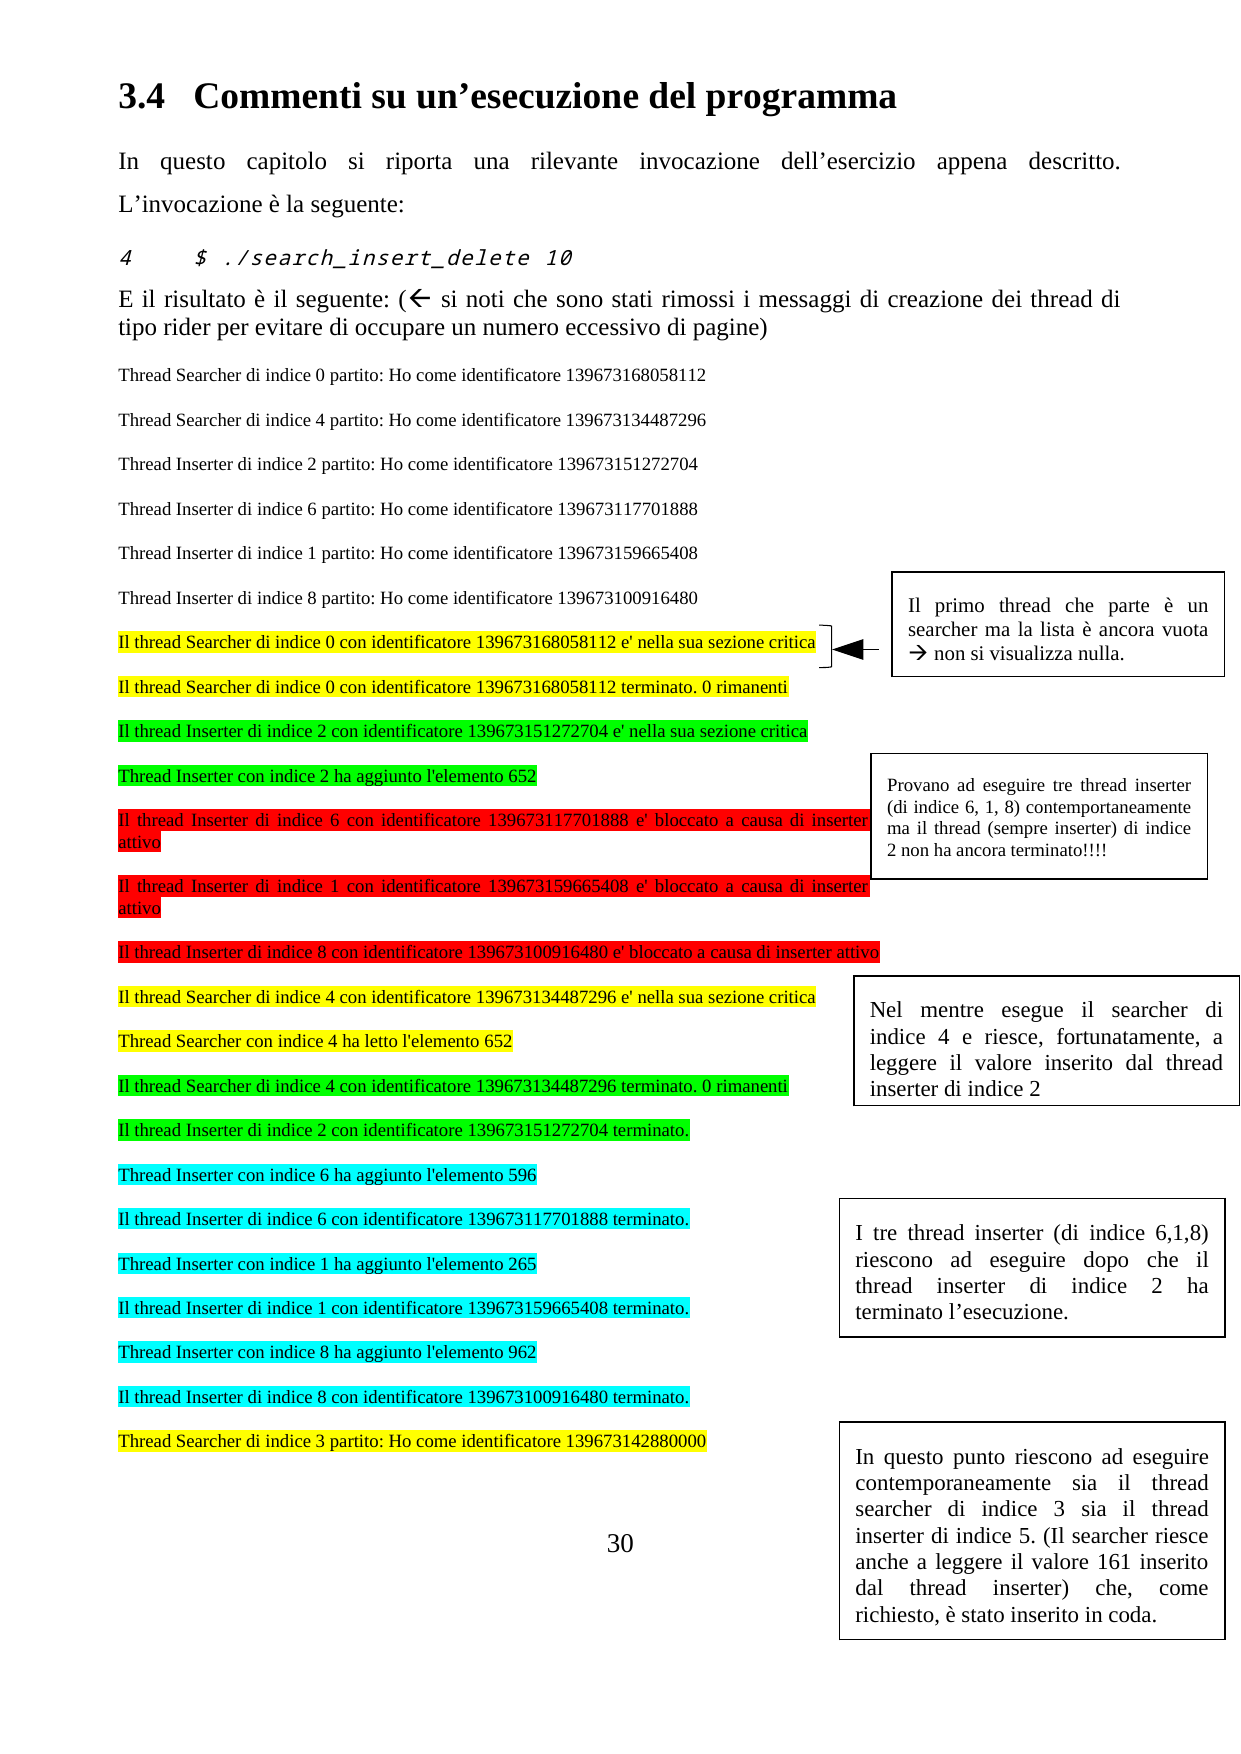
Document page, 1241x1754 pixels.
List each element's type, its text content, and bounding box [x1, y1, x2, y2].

text [840, 1423, 1224, 1639]
text [872, 754, 1207, 878]
text Il thread Inserter di indice 2 con identificatore 139673151272704 e' nella sua sezione critica [118, 720, 1122, 742]
text Thread Inserter con indice 2 ha aggiunto l'elemento 652 [118, 764, 870, 786]
text I tre thread inserter (di indice 6,1,8) riescono ad eseguire dopo che il thread inserter di indice 2 ha terminato l’esecuzione. [855, 1219, 1209, 1325]
text [840, 1199, 1224, 1336]
text Provano ad eseguire tre thread inserter (di indice 6, 1, 8) contemportaneamente ma il thread (sempre inserter) di indice 2 non ha ancora terminato!!!! [887, 774, 1192, 860]
text Thread Inserter di indice 8 partito: Ho come identificatore 139673100916480 [118, 587, 891, 608]
text Thread Searcher con indice 4 ha letto l'elemento 652 [118, 1030, 853, 1052]
text [855, 977, 1239, 1105]
text Il thread Searcher di indice 0 con identificatore 139673168058112 terminato. 0 rimanenti [118, 676, 1122, 697]
text In questo capitolo si riporta una rilevante invocazione dell’esercizio appena descritto. L’invocazione è la seguente: [118, 146, 1122, 218]
text Thread Inserter di indice 2 partito: Ho come identificatore 139673151272704 [118, 453, 1122, 475]
text Nel mentre esegue il searcher di indice 4 e riesce, fortunatamente, a leggere il valore inserito dal thread inserter di indice 2 [869, 996, 1223, 1097]
text Il primo thread che parte è un searcher ma la lista è ancora vuota  non si visualizza nulla. [908, 593, 1209, 665]
text Thread Inserter di indice 6 partito: Ho come identificatore 139673117701888 [118, 498, 1122, 519]
text Thread Searcher di indice 4 partito: Ho come identificatore 139673134487296 [118, 409, 1122, 430]
list $ ./search_insert_delete 10 [118, 243, 1122, 271]
text [893, 573, 1224, 676]
text Thread Inserter con indice 1 ha aggiunto l'elemento 265 [118, 1252, 839, 1274]
text Thread Inserter di indice 1 partito: Ho come identificatore 139673159665408 [118, 542, 1122, 564]
text Thread Inserter con indice 8 ha aggiunto l'elemento 962 [118, 1341, 1122, 1363]
text Il thread Inserter di indice 6 con identificatore 139673117701888 terminato. [118, 1208, 839, 1229]
text Il thread Inserter di indice 2 con identificatore 139673151272704 terminato. [118, 1119, 1122, 1141]
text Il thread Inserter di indice 1 con identificatore 139673159665408 e' bloccato a causa di inserter attivo [118, 875, 1122, 918]
text Il thread Inserter di indice 1 con identificatore 139673159665408 terminato. [118, 1297, 839, 1318]
text Il thread Searcher di indice 0 con identificatore 139673168058112 e' nella sua sezione critica [118, 631, 831, 653]
text Il thread Inserter di indice 6 con identificatore 139673117701888 e' bloccato a causa di inserter attivo [118, 809, 870, 852]
text Thread Searcher di indice 0 partito: Ho come identificatore 139673168058112 [118, 364, 1122, 386]
text Thread Searcher di indice 3 partito: Ho come identificatore 139673142880000 [118, 1430, 839, 1452]
text Il thread Inserter di indice 8 con identificatore 139673100916480 terminato. [118, 1386, 1122, 1407]
text Il thread Inserter di indice 8 con identificatore 139673100916480 e' bloccato a causa di inserter attivo [118, 941, 1122, 963]
text Il thread Searcher di indice 4 con identificatore 139673134487296 terminato. 0 rimanenti [118, 1074, 853, 1096]
text E il risultato è il seguente: ( si noti che sono stati rimossi i messaggi di creazione dei thread di tipo rider per evitare di occupare un numero eccessivo di pagine) [118, 284, 1122, 341]
list Commenti su un’esecuzione del programma [118, 74, 1122, 117]
text Thread Inserter con indice 6 ha aggiunto l'elemento 596 [118, 1163, 1122, 1185]
text In questo punto riescono ad eseguire contemporaneamente sia il thread searcher di indice 3 sia il thread inserter di indice 5. (Il searcher riesce anche a leggere il valore 161 inserito dal thread inserter) che, come richiesto, è stato inserito in coda. [855, 1443, 1209, 1627]
text Il thread Searcher di indice 4 con identificatore 139673134487296 e' nella sua sezione critica [118, 986, 853, 1007]
